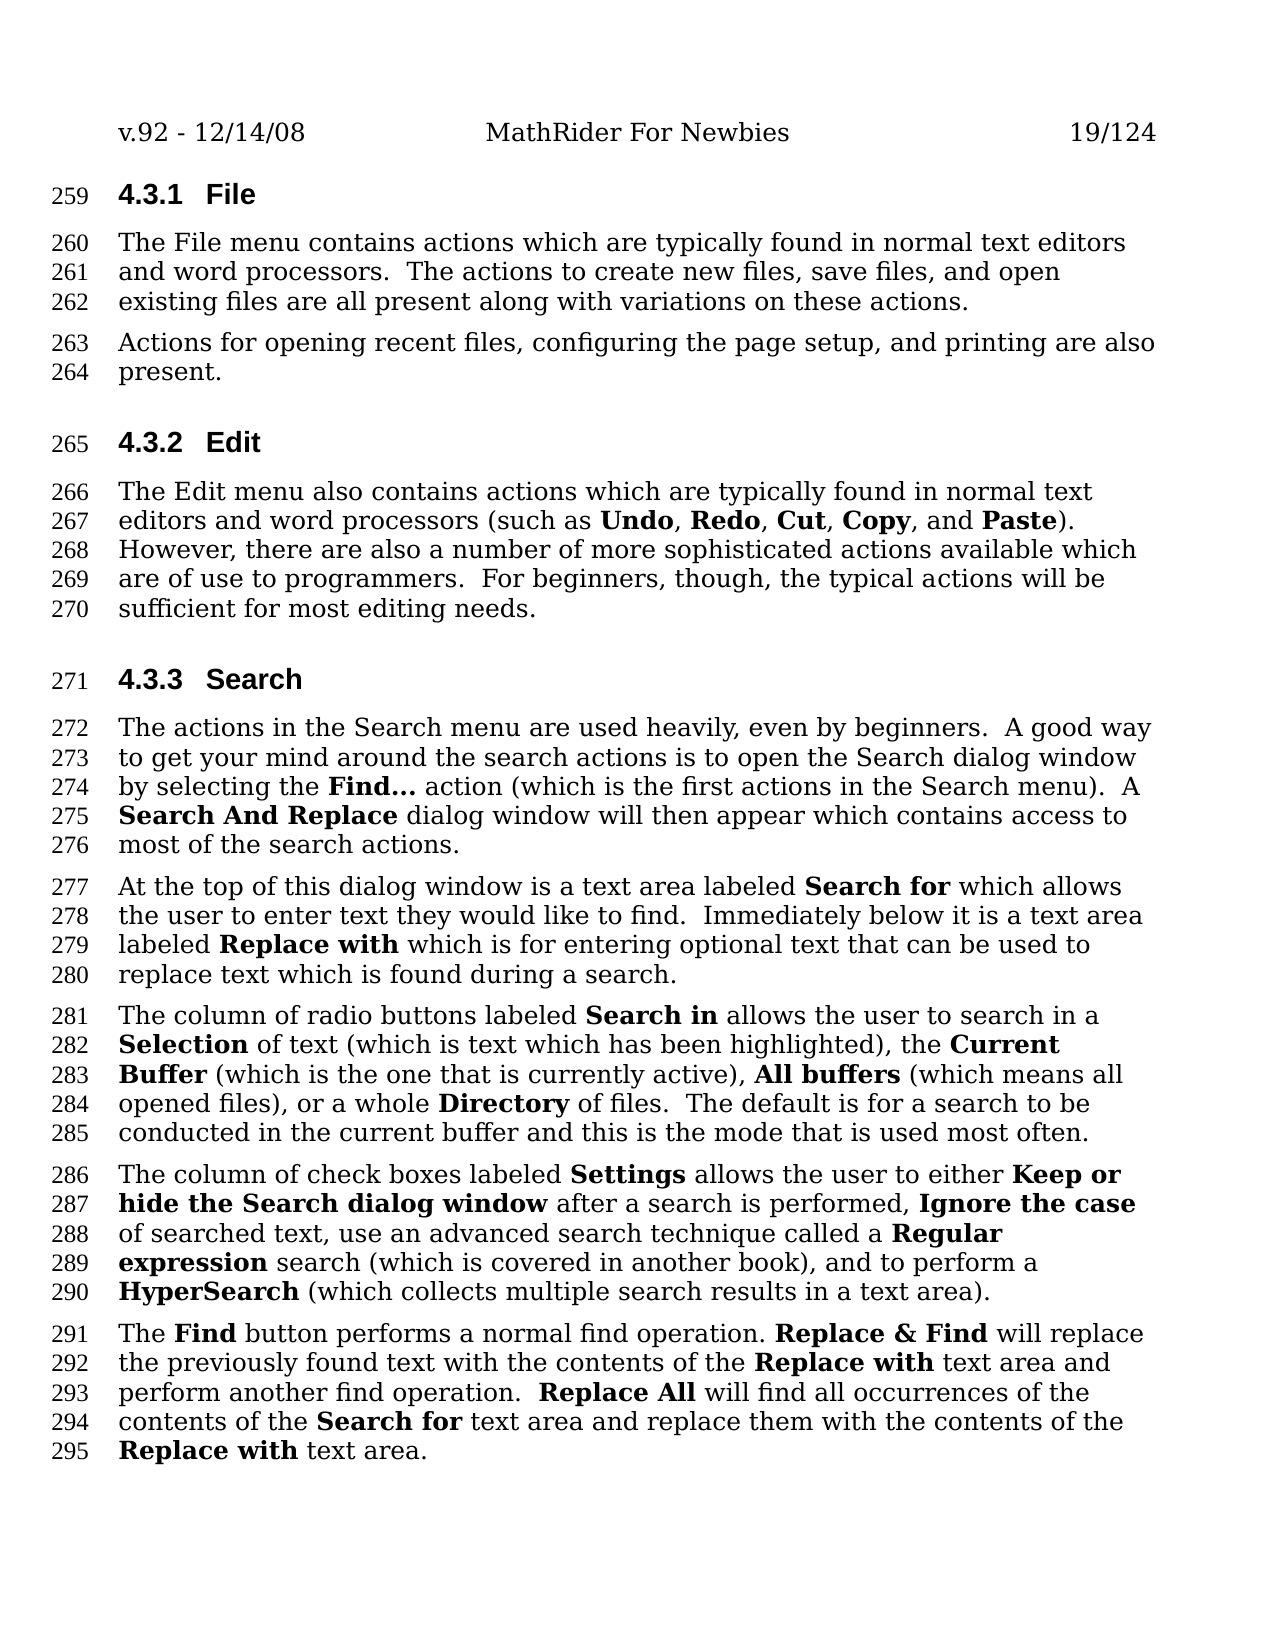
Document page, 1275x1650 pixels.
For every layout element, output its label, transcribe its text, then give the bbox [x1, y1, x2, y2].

text At the top of this dialog window is a text area labeled Search for which allows the user to enter text they would like to find. Immediately below it is a text area labeled Replace with which is for entering optional text that can be used to replace text which is found during a search. [118, 872, 1157, 989]
text The Find button performs a normal find operation. Replace & Find will replace the previously found text with the contents of the Replace with text area and perform another find operation. Replace All will find all occurrences of the contents of the Search for text area and replace them with the contents of the Replace with text area. [118, 1319, 1157, 1466]
text The File menu contains actions which are typically found in normal text editors and word processors. The actions to create new files, save files, and open existing files are all present along with variations on these actions. [118, 228, 1157, 316]
text The column of check boxes labeled Settings allows the user to either Keep or hide the Search dialog window after a search is performed, Ignore the case of searched text, use an advanced search technique called a Regular expression search (which is covered in another book), and to perform a HyperSearch (which collects multiple search results in a text area). [118, 1160, 1157, 1307]
subtitle Edit [118, 425, 1157, 459]
text Actions for opening recent files, configuring the page setup, and printing are also present. [118, 328, 1157, 386]
text The column of radio buttons labeled Search in allows the user to search in a Selection of text (which is text which has been highlighted), the Current Buffer (which is the one that is currently active), All buffers (which means all opened files), or a whole Directory of files. The default is for a search to be conducted in the current buffer and this is the mode that is used most often. [118, 1001, 1157, 1148]
text The Edit menu also contains actions which are typically found in normal text editors and word processors (such as Undo, Redo, Cut, Copy, and Paste). However, there are also a number of more sophisticated actions available which are of use to programmers. For beginners, though, the typical actions will be sufficient for most editing needs. [118, 477, 1157, 623]
text The actions in the Search menu are used heavily, even by beginners. A good way to get your mind around the search actions is to open the Search dialog window by selecting the Find... action (which is the first actions in the Search menu). A Search And Replace dialog window will then appear which contains access to most of the search actions. [118, 713, 1157, 860]
subtitle File [118, 177, 1157, 210]
subtitle Search [118, 662, 1157, 696]
